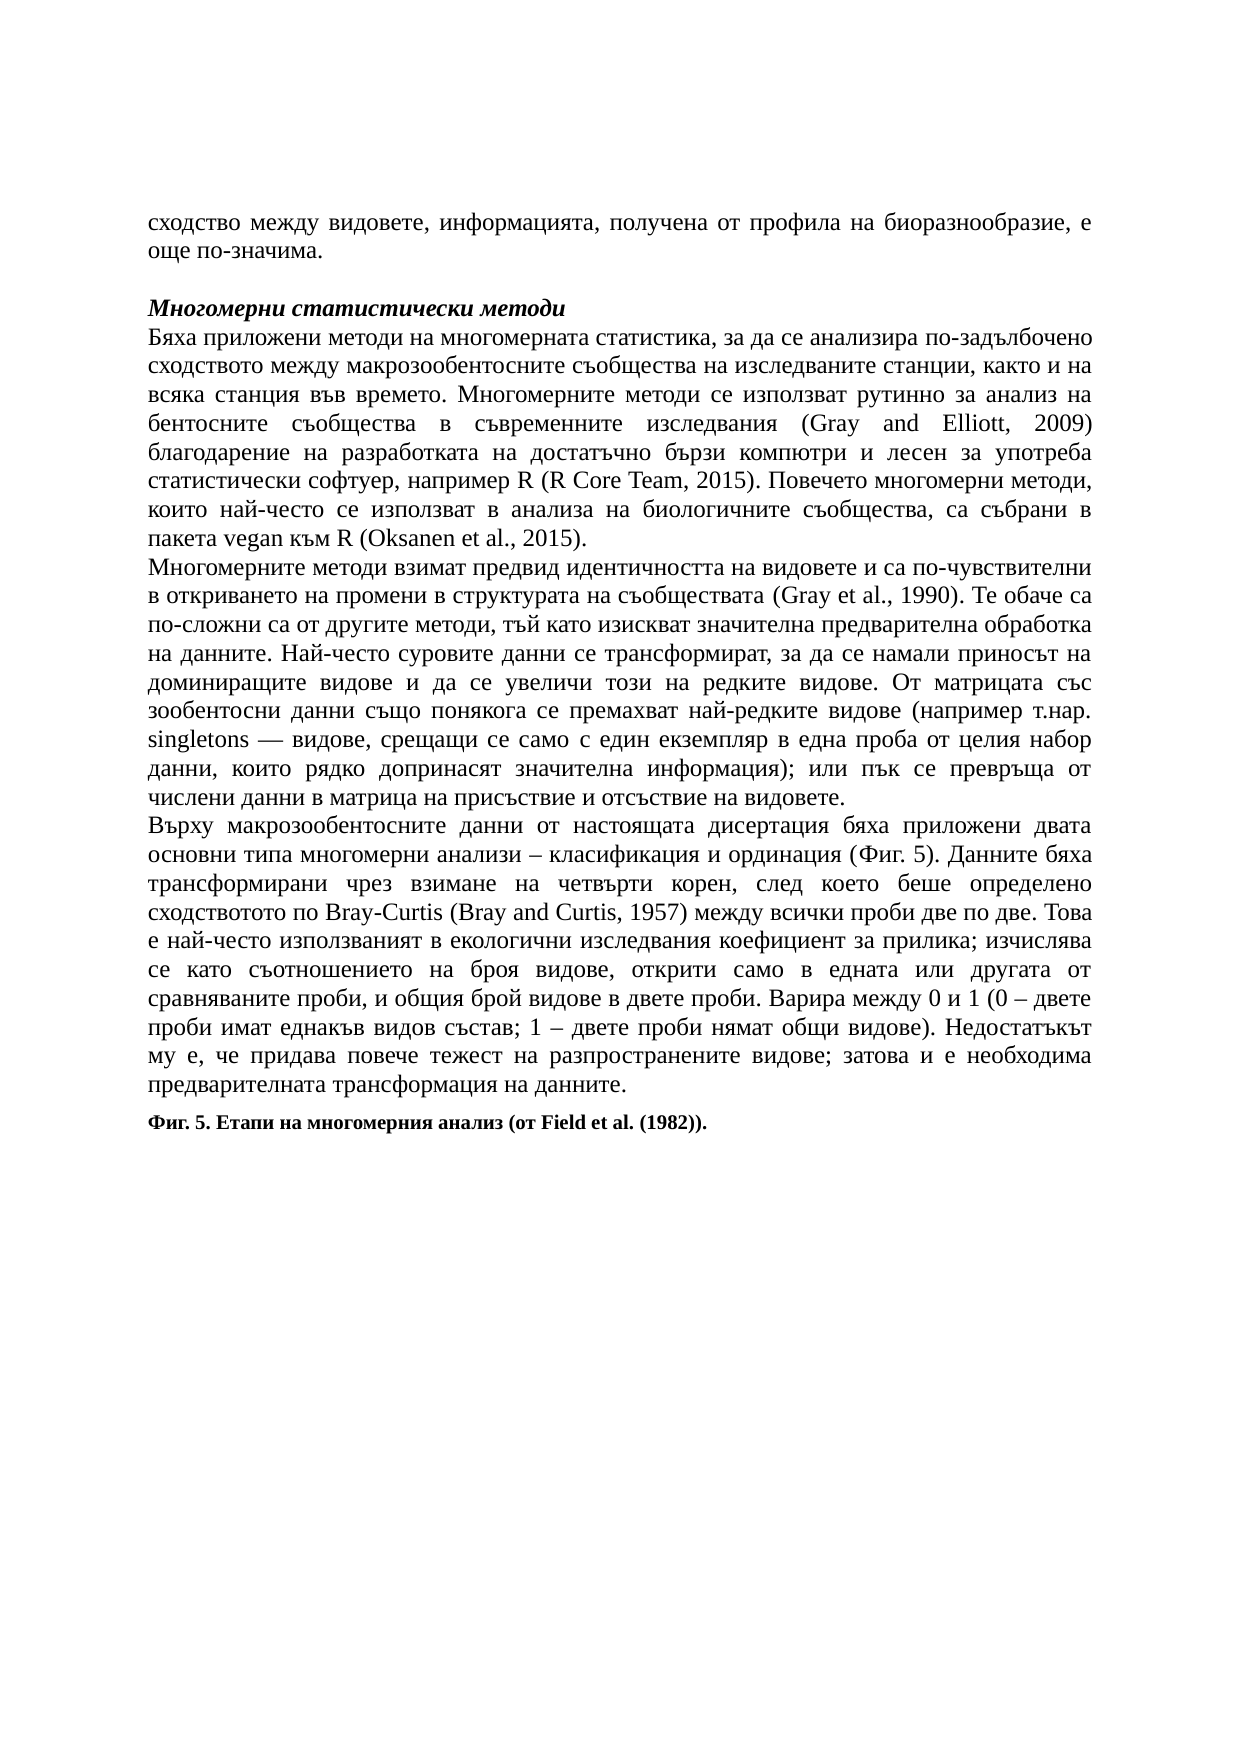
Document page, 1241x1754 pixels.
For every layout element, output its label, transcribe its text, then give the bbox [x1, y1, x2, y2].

text Многомерни статистически методи [148, 293, 1093, 322]
text Многомерните методи взимат предвид идентичността на видовете и са по-чувствителни в откриването на промени в структурата на съобществата (Gray et al., 1990). Те обаче са по-сложни са от другите методи, тъй като изискват значителна предварителна обработка на данните. Най-често суровите данни се трансформират, за да се намали приносът на доминиращите видове и да се увеличи този на редките видове. От матрицата със зообентосни данни също понякога се премахват най-редките видове (например т.нар. singletons — видове, срещащи се само с един екземпляр в една проба от целия набор данни, които рядко допринасят значителна информация); или пък се превръща от числени данни в матрица на присъствие и отсъствие на видовете. [148, 552, 1093, 810]
text сходство между видовете, информацията, получена от профила на биоразнообразие, е още по-значима. [148, 207, 1093, 264]
text Върху макрозообентосните данни от настоящата дисертация бяха приложени двата основни типа многомерни анализи – класификация и ординация (Фиг. 5). Данните бяха трансформирани чрез взимане на четвърти корен, след което беше определено сходствотото по Bray-Curtis (Bray and Curtis, 1957) между всички проби две по две. Това е най-често използваният в екологични изследвания коефициент за прилика; изчислява се като съотношението на броя видове, открити само в едната или другата от сравняваните проби, и общия брой видове в двете проби. Варира между 0 и 1 (0 – двете проби имат еднакъв видов състав; 1 – двете проби нямат общи видове). Недостатъкът му е, че придава повече тежест на разпространените видове; затова и е необходима предварителната трансформация на данните. [148, 810, 1093, 1098]
text Фиг. 5. Етапи на многомерния анализ (от Field et al. (1982)). [148, 1110, 1093, 1134]
text Бяха приложени методи на многомерната статистика, за да се анализира по-задълбочено сходството между макрозообентосните съобщества на изследваните станции, както и на всяка станция във времето. Многомерните методи се използват рутинно за анализ на бентосните съобщества в съвременните изследвания (Gray and Elliott, 2009) благодарение на разработката на достатъчно бързи компютри и лесен за употреба статистически софтуер, например R (R Core Team, 2015). Повечето многомерни методи, които най-често се използват в анализа на биологичните съобщества, са събрани в пакета vegan към R (Oksanen et al., 2015). [148, 322, 1093, 552]
